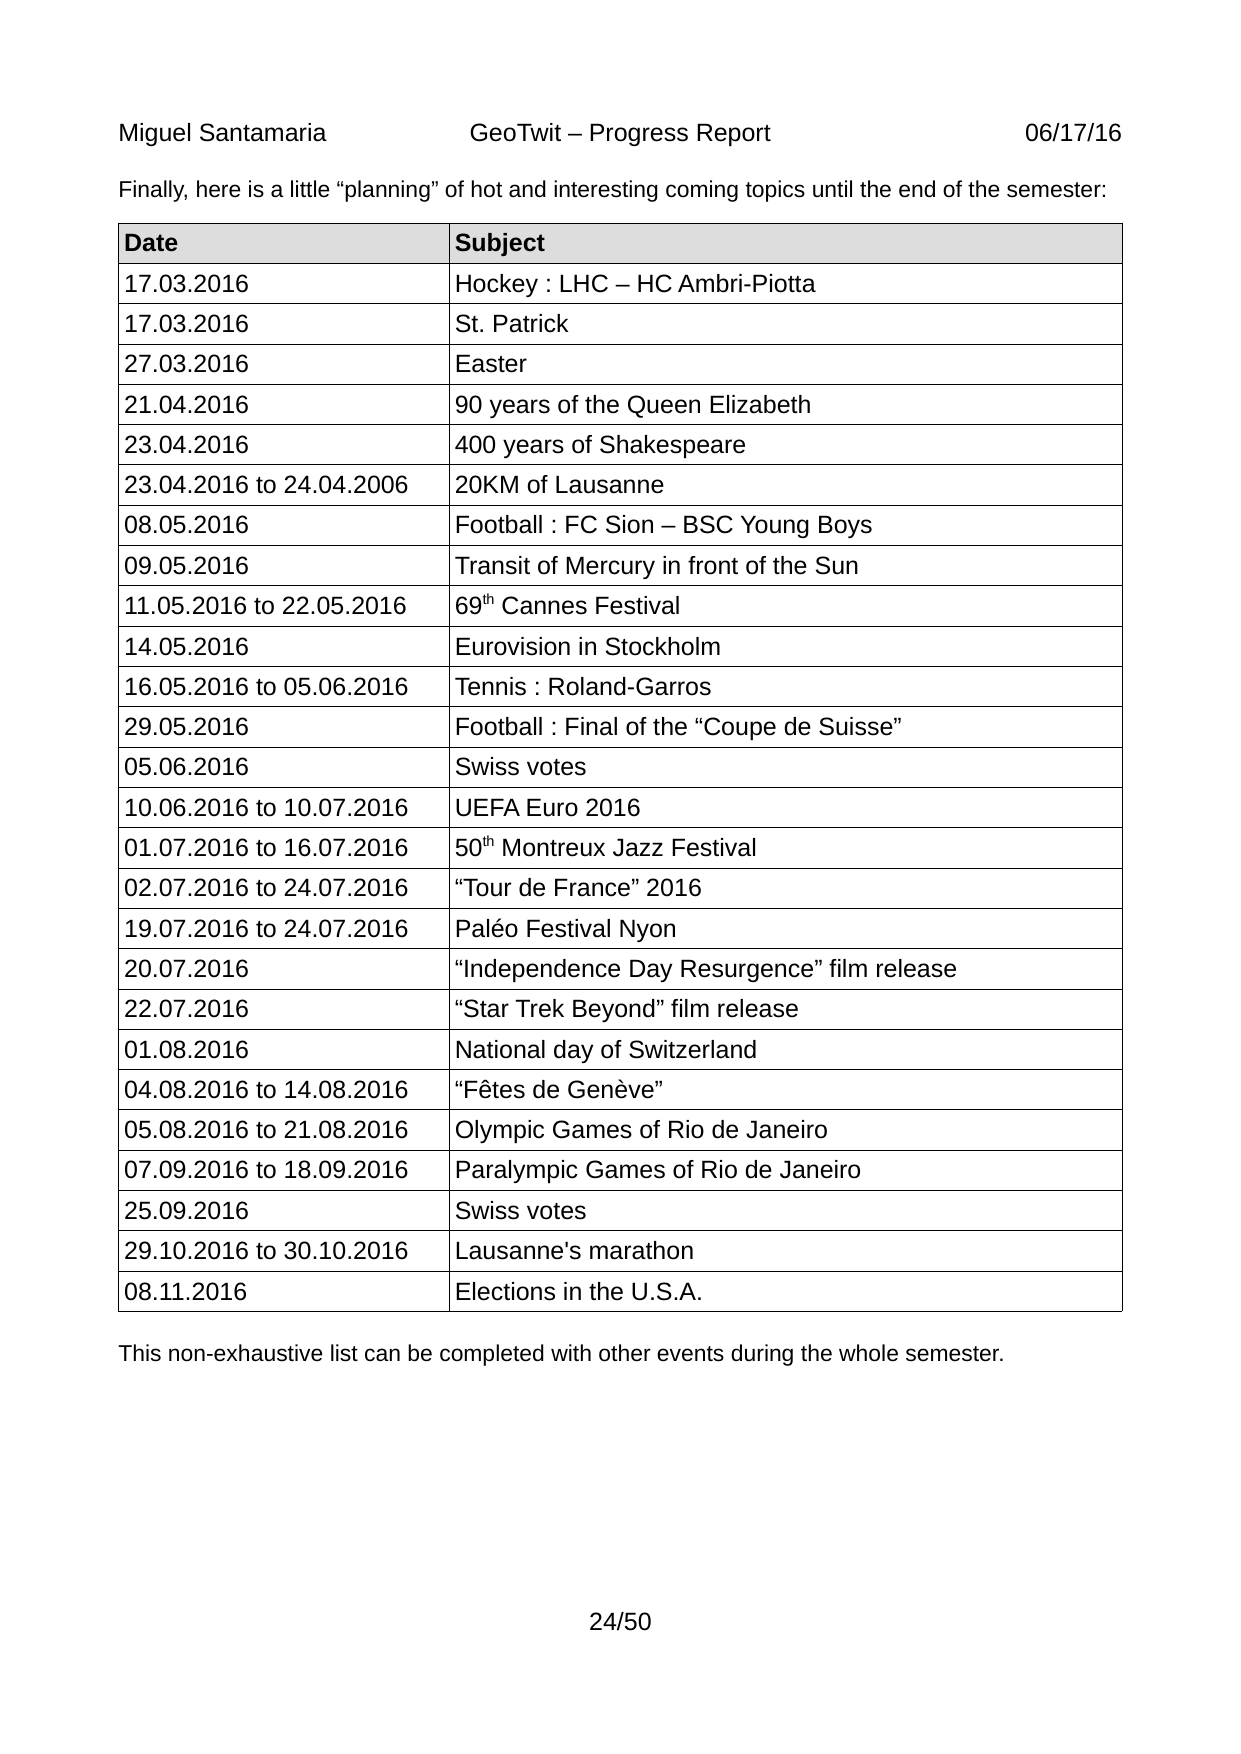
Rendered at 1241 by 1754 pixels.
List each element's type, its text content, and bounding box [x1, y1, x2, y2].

table_cell Swiss votes [450, 1191, 1122, 1230]
table_header Subject [450, 224, 1122, 263]
table_cell 09.05.2016 [119, 546, 449, 585]
table_cell 22.07.2016 [119, 990, 449, 1029]
table_cell Olympic Games of Rio de Janeiro [450, 1110, 1122, 1150]
table_cell 25.09.2016 [119, 1191, 449, 1230]
table_cell Transit of Mercury in front of the Sun [450, 546, 1122, 585]
table_cell 01.08.2016 [119, 1030, 449, 1069]
table_cell Swiss votes [450, 748, 1122, 787]
table_cell 01.07.2016 to 16.07.2016 [119, 828, 449, 867]
table_cell 05.06.2016 [119, 748, 449, 787]
table_cell Paléo Festival Nyon [450, 909, 1122, 948]
table_cell “Fêtes de Genève” [450, 1070, 1122, 1109]
table_cell Lausanne's marathon [450, 1231, 1122, 1271]
table_cell Football : FC Sion – BSC Young Boys [450, 506, 1122, 545]
table_cell 29.05.2016 [119, 707, 449, 747]
table_cell Hockey : LHC – HC Ambri-Piotta [450, 264, 1122, 303]
table_cell 10.06.2016 to 10.07.2016 [119, 788, 449, 827]
table_cell 20KM of Lausanne [450, 465, 1122, 505]
table_cell 04.08.2016 to 14.08.2016 [119, 1070, 449, 1109]
table_cell Football : Final of the “Coupe de Suisse” [450, 707, 1122, 747]
table_cell 17.03.2016 [119, 264, 449, 303]
table_cell 400 years of Shakespeare [450, 425, 1122, 464]
table_cell Eurovision in Stockholm [450, 627, 1122, 666]
table_cell 07.09.2016 to 18.09.2016 [119, 1151, 449, 1190]
table_cell 29.10.2016 to 30.10.2016 [119, 1231, 449, 1271]
table_cell “Star Trek Beyond” film release [450, 990, 1122, 1029]
table_cell 23.04.2016 [119, 425, 449, 464]
table_cell 08.11.2016 [119, 1272, 449, 1311]
table_cell 08.05.2016 [119, 506, 449, 545]
text Finally, here is a little “planning” of hot and interesting coming topics until the end of the semester: [118, 176, 1122, 203]
table_cell UEFA Euro 2016 [450, 788, 1122, 827]
table_cell Paralympic Games of Rio de Janeiro [450, 1151, 1122, 1190]
table_cell 16.05.2016 to 05.06.2016 [119, 667, 449, 706]
table_cell 02.07.2016 to 24.07.2016 [119, 869, 449, 908]
text This non-exhaustive list can be completed with other events during the whole semester. [118, 1340, 1122, 1366]
table_cell Easter [450, 345, 1122, 384]
table_cell “Tour de France” 2016 [450, 869, 1122, 908]
table_cell Elections in the U.S.A. [450, 1272, 1122, 1311]
table_header Date [119, 224, 449, 263]
table_cell Tennis : Roland-Garros [450, 667, 1122, 706]
table_cell 69th Cannes Festival [450, 586, 1122, 626]
table_cell 14.05.2016 [119, 627, 449, 666]
table_cell 11.05.2016 to 22.05.2016 [119, 586, 449, 626]
table_cell 90 years of the Queen Elizabeth [450, 385, 1122, 424]
table_cell 50th Montreux Jazz Festival [450, 828, 1122, 867]
table_cell 27.03.2016 [119, 345, 449, 384]
table_cell National day of Switzerland [450, 1030, 1122, 1069]
table_cell 17.03.2016 [119, 304, 449, 343]
table_cell 19.07.2016 to 24.07.2016 [119, 909, 449, 948]
table_cell 21.04.2016 [119, 385, 449, 424]
table_cell 23.04.2016 to 24.04.2006 [119, 465, 449, 505]
table_cell “Independence Day Resurgence” film release [450, 949, 1122, 988]
table_cell 05.08.2016 to 21.08.2016 [119, 1110, 449, 1150]
table_cell St. Patrick [450, 304, 1122, 343]
table_cell 20.07.2016 [119, 949, 449, 988]
